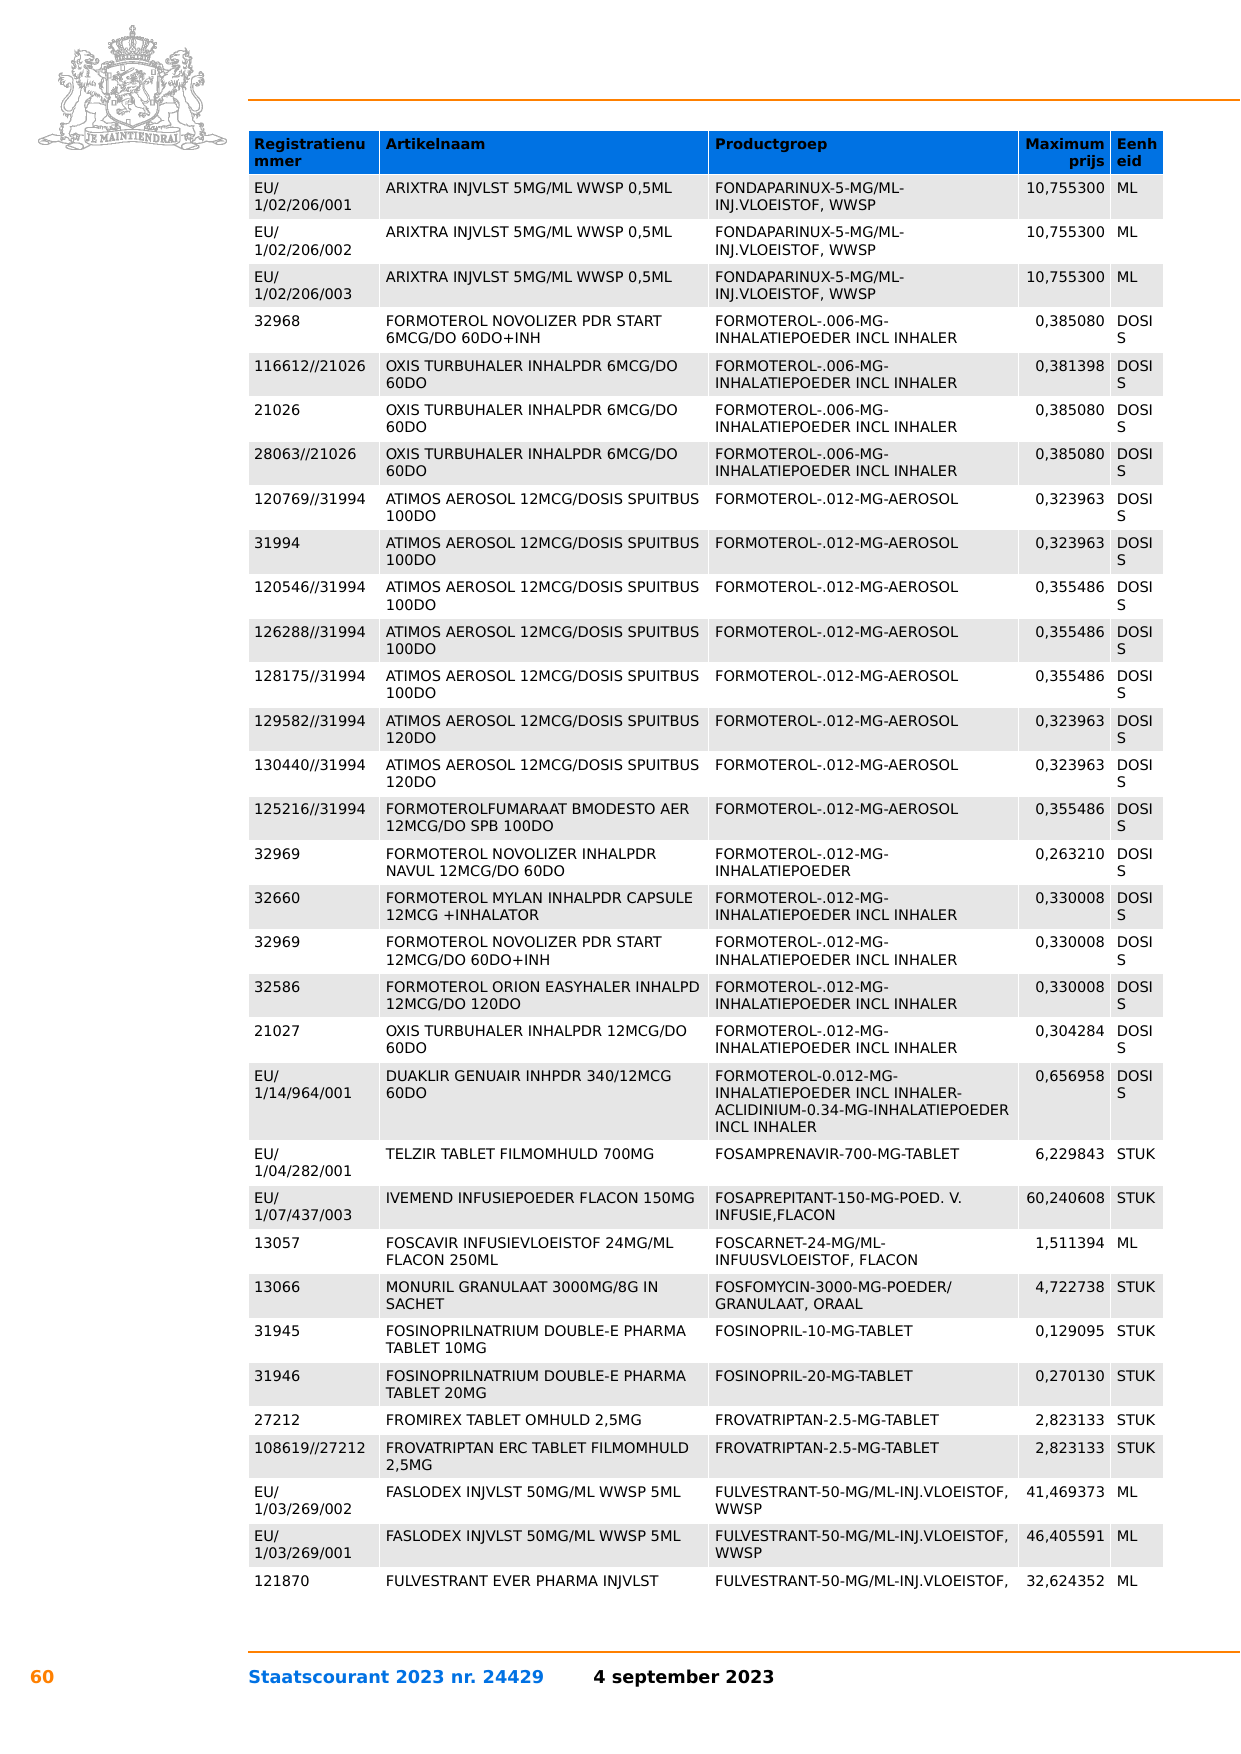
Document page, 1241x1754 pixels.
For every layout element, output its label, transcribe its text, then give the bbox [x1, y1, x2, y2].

table_cell STUK [1111, 1435, 1163, 1478]
table_cell STUK [1111, 1408, 1163, 1434]
table_cell 0,323963 [1019, 530, 1110, 574]
table_cell 120769//31994 [249, 486, 379, 529]
table_cell STUK [1111, 1274, 1163, 1318]
table_cell FORMOTEROL-.012-MG-AEROSOL [709, 575, 1018, 618]
table_cell EU/1/03/269/002 [249, 1479, 379, 1522]
table_cell FOSINOPRILNATRIUM DOUBLE-E PHARMA TABLET 10MG [380, 1319, 708, 1362]
table_cell FORMOTEROL-.012-MG-INHALATIEPOEDER INCL INHALER [709, 974, 1018, 1017]
table_cell FOSINOPRIL-10-MG-TABLET [709, 1319, 1018, 1362]
table_cell 0,263210 [1019, 841, 1110, 884]
table_header Artikelnaam [380, 131, 708, 174]
table_cell EU/1/14/964/001 [249, 1063, 379, 1140]
table_cell 0,385080 [1019, 442, 1110, 485]
table_cell FOSFOMYCIN-3000-MG-POEDER/GRANULAAT, ORAAL [709, 1274, 1018, 1318]
table_cell 0,355486 [1019, 619, 1110, 662]
table_cell FORMOTEROL-.006-MG-INHALATIEPOEDER INCL INHALER [709, 397, 1018, 441]
table_cell FORMOTEROL-.012-MG-AEROSOL [709, 530, 1018, 574]
table_cell ML [1111, 1230, 1163, 1273]
table_cell ML [1111, 264, 1163, 307]
table_cell 6,229843 [1019, 1141, 1110, 1184]
table_cell FASLODEX INJVLST 50MG/ML WWSP 5ML [380, 1524, 708, 1567]
table_cell FOSINOPRIL-20-MG-TABLET [709, 1363, 1018, 1406]
table_cell 31994 [249, 530, 379, 574]
table_cell 0,385080 [1019, 309, 1110, 352]
table_cell 21027 [249, 1019, 379, 1062]
table_cell 60,240608 [1019, 1186, 1110, 1229]
table_cell ML [1111, 175, 1163, 219]
table_cell FORMOTEROL-.012-MG-AEROSOL [709, 486, 1018, 529]
table_cell FORMOTEROL-.006-MG-INHALATIEPOEDER INCL INHALER [709, 309, 1018, 352]
table_cell 31945 [249, 1319, 379, 1362]
table_cell FORMOTEROL-.012-MG-AEROSOL [709, 797, 1018, 840]
table_cell 2,823133 [1019, 1408, 1110, 1434]
table_cell EU/1/02/206/001 [249, 175, 379, 219]
table_cell 32,624352 [1019, 1568, 1110, 1594]
table_cell 32660 [249, 885, 379, 929]
table_cell 10,755300 [1019, 220, 1110, 263]
table_header Productgroep [709, 131, 1018, 174]
table_cell 0,330008 [1019, 974, 1110, 1017]
table_cell MONURIL GRANULAAT 3000MG/8G IN SACHET [380, 1274, 708, 1318]
table_cell FONDAPARINUX-5-MG/ML-INJ.VLOEISTOF, WWSP [709, 264, 1018, 307]
table_cell 121870 [249, 1568, 379, 1594]
table_cell OXIS TURBUHALER INHALPDR 6MCG/DO 60DO [380, 353, 708, 396]
table_cell IVEMEND INFUSIEPOEDER FLACON 150MG [380, 1186, 708, 1229]
table_cell FROVATRIPTAN ERC TABLET FILMOMHULD 2,5MG [380, 1435, 708, 1478]
table_cell 0,385080 [1019, 397, 1110, 441]
table_cell FROMIREX TABLET OMHULD 2,5MG [380, 1408, 708, 1434]
table_cell 32968 [249, 309, 379, 352]
table_cell FOSAPREPITANT-150-MG-POED. V. INFUSIE,FLACON [709, 1186, 1018, 1229]
table_cell FORMOTEROL-.006-MG-INHALATIEPOEDER INCL INHALER [709, 353, 1018, 396]
table_cell ML [1111, 1524, 1163, 1567]
table_cell DOSIS [1111, 353, 1163, 396]
table_cell STUK [1111, 1186, 1163, 1229]
table_cell ATIMOS AEROSOL 12MCG/DOSIS SPUITBUS 100DO [380, 619, 708, 662]
table_cell 129582//31994 [249, 708, 379, 751]
table_cell DOSIS [1111, 974, 1163, 1017]
table_cell 10,755300 [1019, 264, 1110, 307]
table_cell FORMOTEROL-.012-MG-AEROSOL [709, 708, 1018, 751]
table_cell 120546//31994 [249, 575, 379, 618]
table_cell 1,511394 [1019, 1230, 1110, 1273]
table_cell STUK [1111, 1141, 1163, 1184]
table_cell 21026 [249, 397, 379, 441]
table_cell ML [1111, 1568, 1163, 1594]
picture [38, 25, 227, 150]
table_cell FULVESTRANT-50-MG/ML-INJ.VLOEISTOF, WWSP [709, 1524, 1018, 1567]
table_cell 2,823133 [1019, 1435, 1110, 1478]
table_cell FORMOTEROL-.012-MG-AEROSOL [709, 619, 1018, 662]
table_cell FONDAPARINUX-5-MG/ML-INJ.VLOEISTOF, WWSP [709, 220, 1018, 263]
table_cell 116612//21026 [249, 353, 379, 396]
table_cell 10,755300 [1019, 175, 1110, 219]
table_cell FORMOTEROL MYLAN INHALPDR CAPSULE 12MCG +INHALATOR [380, 885, 708, 929]
table_cell FULVESTRANT-50-MG/ML-INJ.VLOEISTOF, WWSP [709, 1479, 1018, 1522]
table_cell ML [1111, 220, 1163, 263]
table_cell FOSAMPRENAVIR-700-MG-TABLET [709, 1141, 1018, 1184]
table_cell 0,323963 [1019, 752, 1110, 796]
table_cell 0,330008 [1019, 885, 1110, 929]
table_cell FROVATRIPTAN-2.5-MG-TABLET [709, 1408, 1018, 1434]
table_cell 4,722738 [1019, 1274, 1110, 1318]
table_cell FORMOTEROL-.012-MG-AEROSOL [709, 752, 1018, 796]
table_cell DOSIS [1111, 309, 1163, 352]
table_cell 0,355486 [1019, 664, 1110, 707]
table_cell DOSIS [1111, 797, 1163, 840]
table_cell FORMOTEROL ORION EASYHALER INHALPD 12MCG/DO 120DO [380, 974, 708, 1017]
table_cell 125216//31994 [249, 797, 379, 840]
table_cell 28063//21026 [249, 442, 379, 485]
table_cell DOSIS [1111, 1063, 1163, 1140]
table_cell ATIMOS AEROSOL 12MCG/DOSIS SPUITBUS 120DO [380, 752, 708, 796]
table_cell TELZIR TABLET FILMOMHULD 700MG [380, 1141, 708, 1184]
table_cell DOSIS [1111, 1019, 1163, 1062]
table_header Registratienummer [249, 131, 379, 174]
table_cell FOSCAVIR INFUSIEVLOEISTOF 24MG/ML FLACON 250ML [380, 1230, 708, 1273]
table_cell ATIMOS AEROSOL 12MCG/DOSIS SPUITBUS 120DO [380, 708, 708, 751]
table_cell FULVESTRANT EVER PHARMA INJVLST [380, 1568, 708, 1594]
table_header Maximumprijs [1019, 131, 1110, 174]
table_cell FORMOTEROL-.012-MG-INHALATIEPOEDER INCL INHALER [709, 1019, 1018, 1062]
table_cell ATIMOS AEROSOL 12MCG/DOSIS SPUITBUS 100DO [380, 530, 708, 574]
table_cell DOSIS [1111, 619, 1163, 662]
table_cell DOSIS [1111, 664, 1163, 707]
table_cell FORMOTEROL-.012-MG-INHALATIEPOEDER INCL INHALER [709, 930, 1018, 973]
table_cell OXIS TURBUHALER INHALPDR 6MCG/DO 60DO [380, 397, 708, 441]
table_cell ML [1111, 1479, 1163, 1522]
table_cell DOSIS [1111, 752, 1163, 796]
table_cell DOSIS [1111, 708, 1163, 751]
table_cell ARIXTRA INJVLST 5MG/ML WWSP 0,5ML [380, 264, 708, 307]
table_cell ATIMOS AEROSOL 12MCG/DOSIS SPUITBUS 100DO [380, 486, 708, 529]
table_cell 41,469373 [1019, 1479, 1110, 1522]
table_cell STUK [1111, 1363, 1163, 1406]
table_cell FORMOTEROL-0.012-MG-INHALATIEPOEDER INCL INHALER-ACLIDINIUM-0.34-MG-INHALATIEPOEDER INCL INHALER [709, 1063, 1018, 1140]
table_cell 32586 [249, 974, 379, 1017]
table_cell 0,270130 [1019, 1363, 1110, 1406]
table_cell ATIMOS AEROSOL 12MCG/DOSIS SPUITBUS 100DO [380, 664, 708, 707]
table_cell DOSIS [1111, 841, 1163, 884]
table_cell ATIMOS AEROSOL 12MCG/DOSIS SPUITBUS 100DO [380, 575, 708, 618]
table_cell 126288//31994 [249, 619, 379, 662]
table_cell FASLODEX INJVLST 50MG/ML WWSP 5ML [380, 1479, 708, 1522]
table_cell FULVESTRANT-50-MG/ML-INJ.VLOEISTOF, [709, 1568, 1018, 1594]
table_cell ARIXTRA INJVLST 5MG/ML WWSP 0,5ML [380, 175, 708, 219]
table_cell FORMOTEROL NOVOLIZER PDR START 6MCG/DO 60DO+INH [380, 309, 708, 352]
table_cell FOSCARNET-24-MG/ML-INFUUSVLOEISTOF, FLACON [709, 1230, 1018, 1273]
table_cell 0,656958 [1019, 1063, 1110, 1140]
table_cell OXIS TURBUHALER INHALPDR 6MCG/DO 60DO [380, 442, 708, 485]
table_cell FOSINOPRILNATRIUM DOUBLE-E PHARMA TABLET 20MG [380, 1363, 708, 1406]
table_cell FROVATRIPTAN-2.5-MG-TABLET [709, 1435, 1018, 1478]
table_cell 0,330008 [1019, 930, 1110, 973]
table_cell 0,323963 [1019, 708, 1110, 751]
table_cell FORMOTEROL NOVOLIZER INHALPDR NAVUL 12MCG/DO 60DO [380, 841, 708, 884]
table_cell EU/1/07/437/003 [249, 1186, 379, 1229]
table_cell 0,304284 [1019, 1019, 1110, 1062]
table_cell 108619//27212 [249, 1435, 379, 1478]
table_cell DUAKLIR GENUAIR INHPDR 340/12MCG 60DO [380, 1063, 708, 1140]
table_cell FONDAPARINUX-5-MG/ML-INJ.VLOEISTOF, WWSP [709, 175, 1018, 219]
table_cell 31946 [249, 1363, 379, 1406]
table_cell 0,129095 [1019, 1319, 1110, 1362]
table_cell FORMOTEROL-.006-MG-INHALATIEPOEDER INCL INHALER [709, 442, 1018, 485]
table_cell EU/1/03/269/001 [249, 1524, 379, 1567]
table_cell DOSIS [1111, 397, 1163, 441]
table_cell DOSIS [1111, 442, 1163, 485]
table_header Eenheid [1111, 131, 1163, 174]
table_cell 46,405591 [1019, 1524, 1110, 1567]
table_cell 32969 [249, 841, 379, 884]
table_cell DOSIS [1111, 885, 1163, 929]
table_cell 0,381398 [1019, 353, 1110, 396]
table_cell 128175//31994 [249, 664, 379, 707]
table_cell FORMOTEROLFUMARAAT BMODESTO AER 12MCG/DO SPB 100DO [380, 797, 708, 840]
table_cell 0,355486 [1019, 797, 1110, 840]
table_cell 13057 [249, 1230, 379, 1273]
table_cell DOSIS [1111, 930, 1163, 973]
table_cell EU/1/02/206/002 [249, 220, 379, 263]
table_cell 13066 [249, 1274, 379, 1318]
table_cell 27212 [249, 1408, 379, 1434]
table_cell FORMOTEROL-.012-MG-INHALATIEPOEDER [709, 841, 1018, 884]
table_cell EU/1/04/282/001 [249, 1141, 379, 1184]
table_cell 0,323963 [1019, 486, 1110, 529]
table_cell DOSIS [1111, 486, 1163, 529]
table_cell FORMOTEROL-.012-MG-INHALATIEPOEDER INCL INHALER [709, 885, 1018, 929]
table_cell 0,355486 [1019, 575, 1110, 618]
table_cell DOSIS [1111, 530, 1163, 574]
table_cell FORMOTEROL-.012-MG-AEROSOL [709, 664, 1018, 707]
table_cell OXIS TURBUHALER INHALPDR 12MCG/DO 60DO [380, 1019, 708, 1062]
table_cell STUK [1111, 1319, 1163, 1362]
table_cell FORMOTEROL NOVOLIZER PDR START 12MCG/DO 60DO+INH [380, 930, 708, 973]
table_cell ARIXTRA INJVLST 5MG/ML WWSP 0,5ML [380, 220, 708, 263]
table_cell EU/1/02/206/003 [249, 264, 379, 307]
table_cell DOSIS [1111, 575, 1163, 618]
table_cell 32969 [249, 930, 379, 973]
table_cell 130440//31994 [249, 752, 379, 796]
